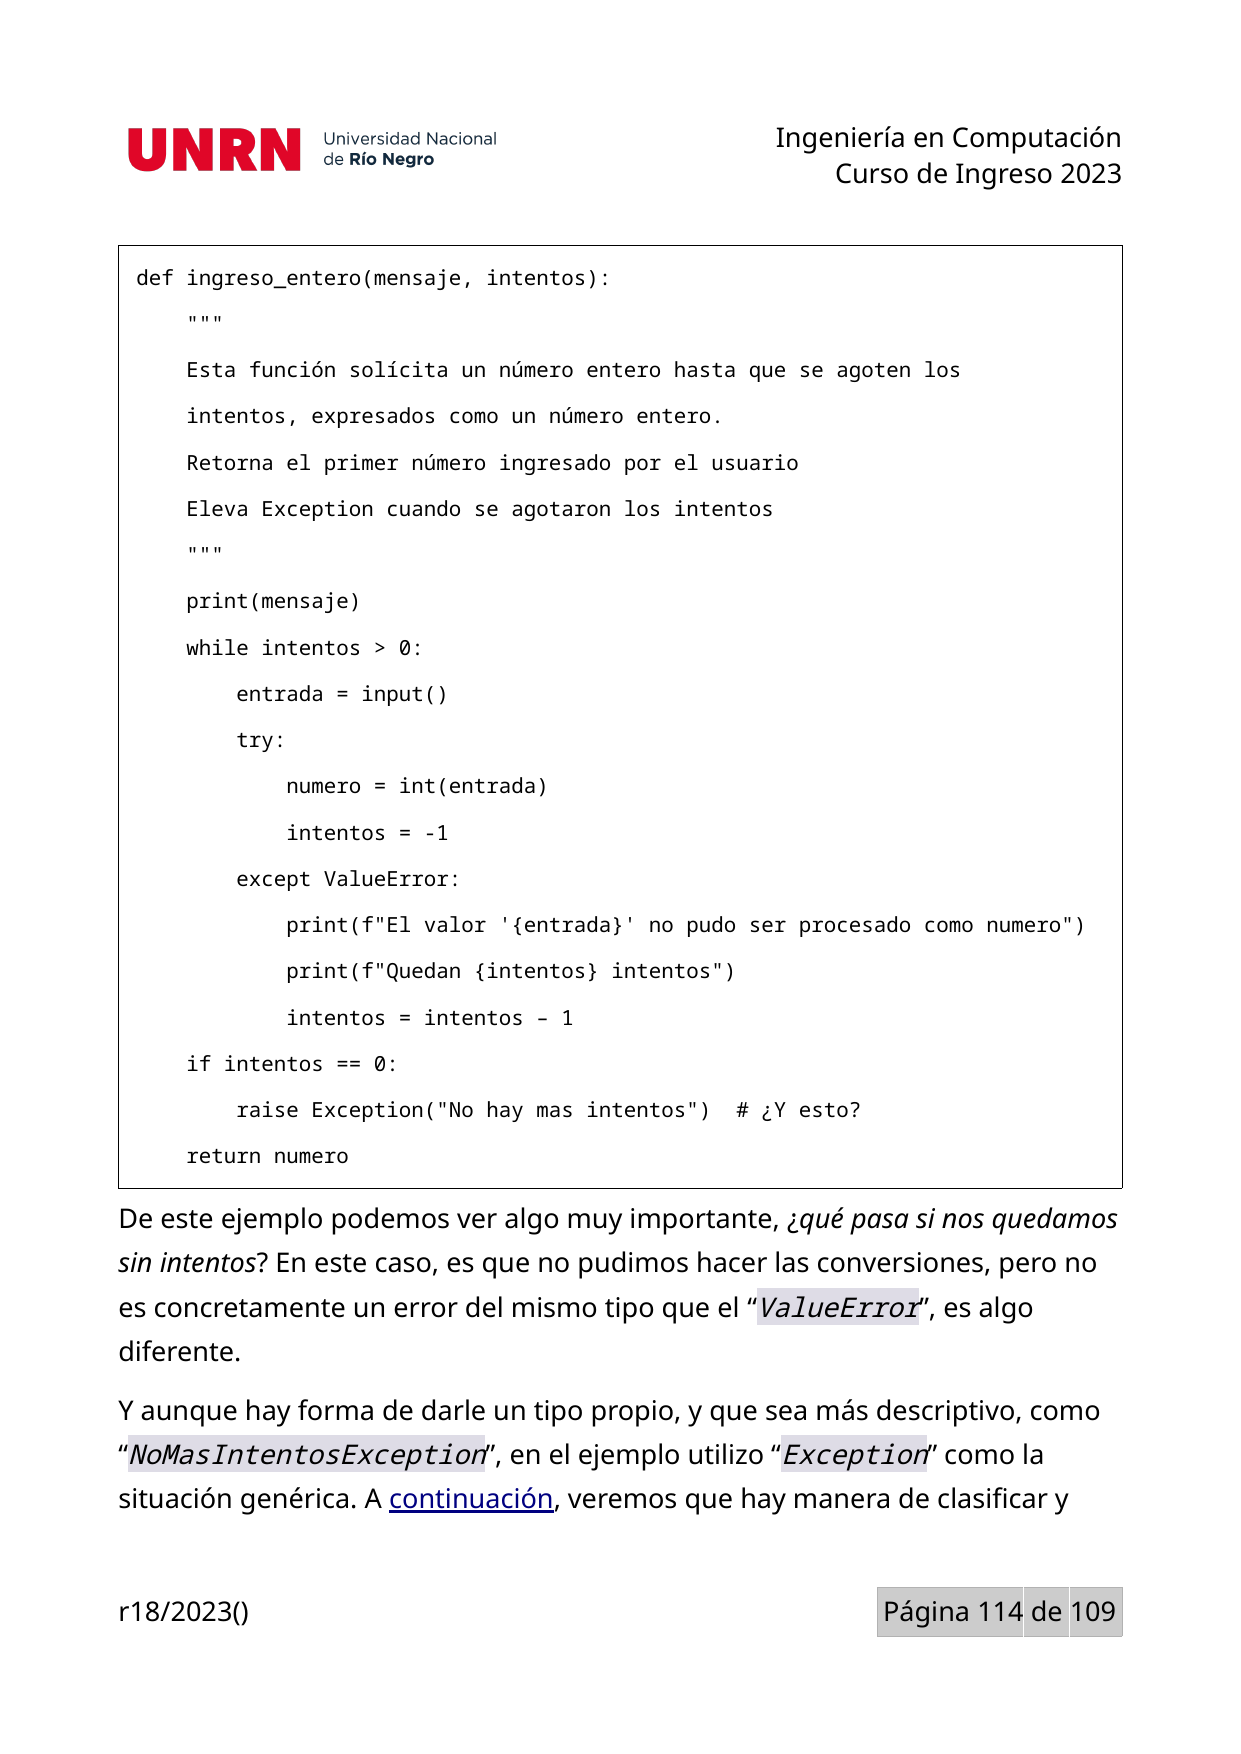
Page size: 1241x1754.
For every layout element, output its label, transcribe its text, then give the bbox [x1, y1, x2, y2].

text entrada = input() [119, 661, 1122, 708]
text Eleva Exception cuando se agotaron los intentos [119, 476, 1122, 523]
text return numero [119, 1124, 1122, 1188]
text raise Exception("No hay mas intentos") # ¿Y esto? [119, 1078, 1122, 1124]
text intentos = -1 [119, 800, 1122, 846]
text De este ejemplo podemos ver algo muy importante, ¿qué pasa si nos quedamos sin intentos? En este caso, es que no pudimos hacer las conversiones, pero no es concretamente un error del mismo tipo que el “ValueError”, es algo diferente. [118, 1200, 1122, 1369]
text Retorna el primer número ingresado por el usuario [119, 430, 1122, 476]
text intentos, expresados como un número entero. [119, 384, 1122, 430]
text try: [119, 708, 1122, 754]
text if intentos == 0: [119, 1031, 1122, 1078]
text intentos = intentos – 1 [119, 985, 1122, 1031]
text while intentos > 0: [119, 615, 1122, 661]
text except ValueError: [119, 846, 1122, 893]
text """ [119, 523, 1122, 569]
text print(f"El valor '{entrada}' no pudo ser procesado como numero") [119, 893, 1122, 939]
text Y aunque hay forma de darle un tipo propio, y que sea más descriptivo, como “NoMasIntentosException”, en el ejemplo utilizo “Exception” como la situación genérica. A continuación, veremos que hay manera de clasificar y [118, 1391, 1122, 1516]
text """ [119, 291, 1122, 338]
text print(mensaje) [119, 569, 1122, 615]
text def ingreso_entero(mensaje, intentos): [119, 246, 1122, 291]
picture [118, 118, 505, 180]
text print(f"Quedan {intentos} intentos") [119, 939, 1122, 985]
text Esta función solícita un número entero hasta que se agoten los [119, 338, 1122, 384]
text numero = int(entrada) [119, 754, 1122, 800]
